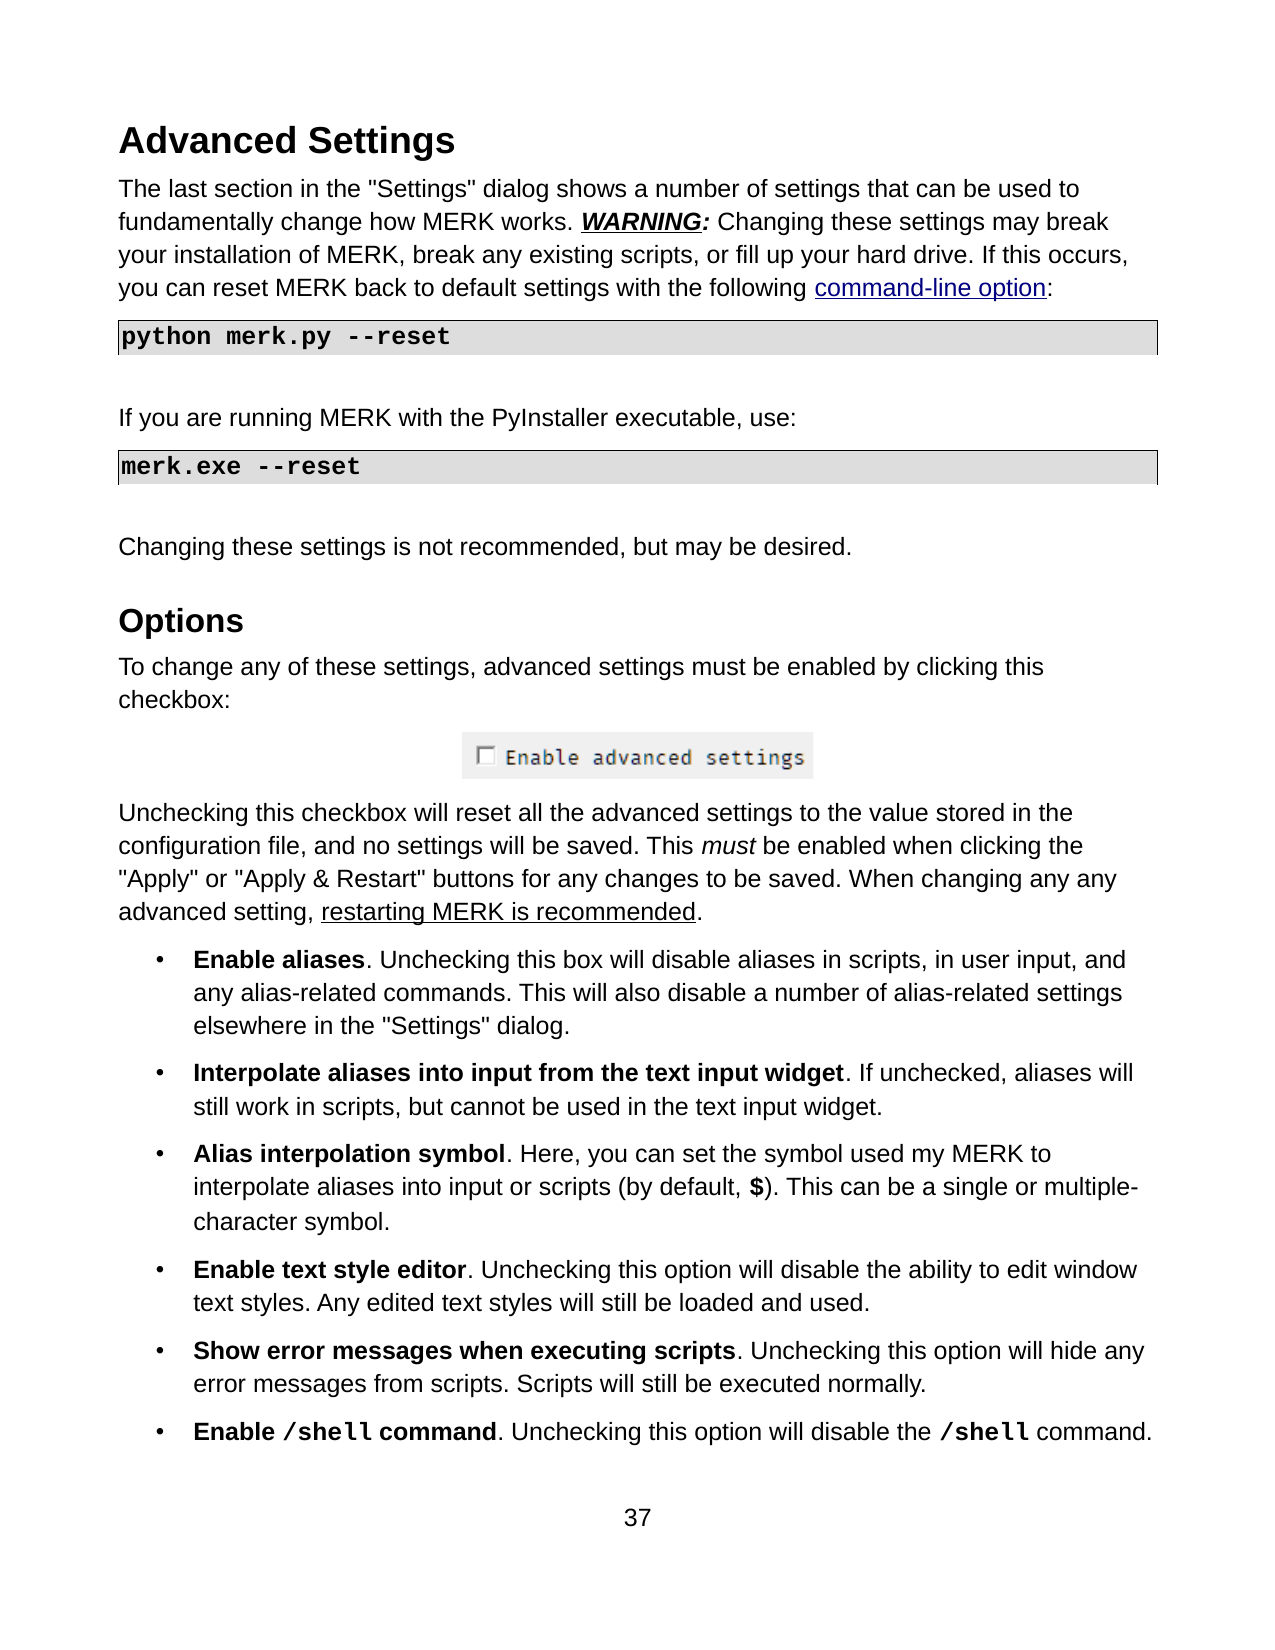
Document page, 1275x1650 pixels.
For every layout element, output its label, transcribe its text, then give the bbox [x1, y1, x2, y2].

picture [461, 732, 814, 779]
text Changing these settings is not recommended, but may be desired. [118, 532, 1157, 561]
list Interpolate aliases into input from the text input widget. If unchecked, aliases will still work in scripts, but cannot be used in the text input widget. [156, 1058, 1157, 1120]
table_header merk.exe --reset [119, 451, 1157, 484]
text To change any of these settings, advanced settings must be enabled by clicking this checkbox: [118, 652, 1157, 713]
list Enable /shell command. Unchecking this option will disable the /shell command. [156, 1416, 1157, 1447]
subtitle Advanced Settings [118, 118, 1157, 161]
list Show error messages when executing scripts. Unchecking this option will hide any error messages from scripts. Scripts will still be executed normally. [156, 1336, 1157, 1398]
list Enable text style editor. Unchecking this option will disable the ability to edit window text styles. Any edited text styles will still be loaded and used. [156, 1255, 1157, 1317]
text The last section in the "Settings" dialog shows a number of settings that can be used to fundamentally change how MERK works. WARNING: Changing these settings may break your installation of MERK, break any existing scripts, or fill up your hard drive. If this occurs, you can reset MERK back to default settings with the following command-line option: [118, 174, 1157, 302]
list Alias interpolation symbol. Here, you can set the symbol used my MERK to interpolate aliases into input or scripts (by default, $). This can be a single or multiple-character symbol. [156, 1139, 1157, 1236]
text Unchecking this checkbox will reset all the advanced settings to the value stored in the configuration file, and no settings will be saved. This must be enabled when clicking the "Apply" or "Apply & Restart" buttons for any changes to be saved. When changing any any advanced setting, restarting MERK is recommended. [118, 798, 1157, 926]
text If you are running MERK with the PyInstaller executable, use: [118, 402, 1157, 431]
list Enable aliases. Unchecking this box will disable aliases in scripts, in user input, and any alias-related commands. This will also disable a number of alias-related settings elsewhere in the "Settings" dialog. [156, 944, 1157, 1039]
subtitle Options [118, 601, 1157, 639]
table_header python merk.py --reset [119, 321, 1157, 355]
